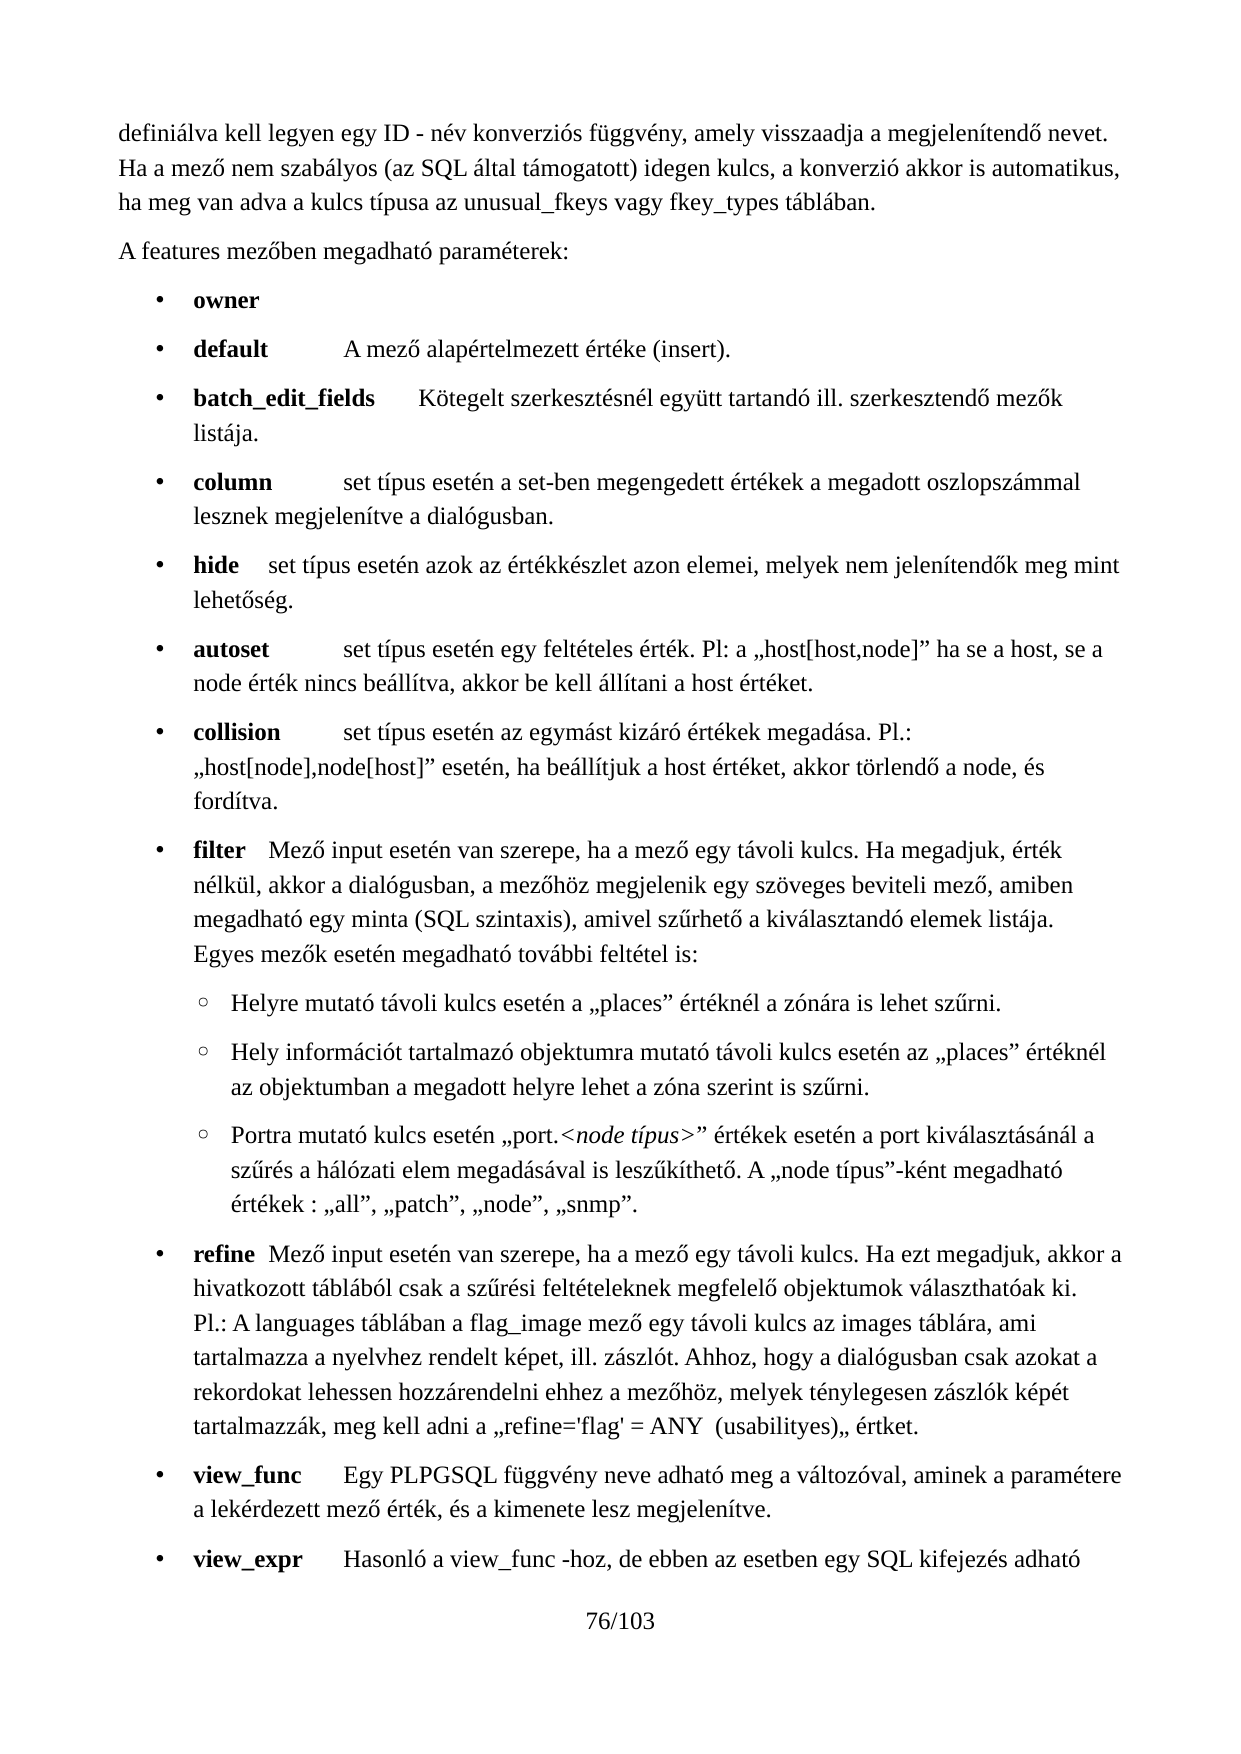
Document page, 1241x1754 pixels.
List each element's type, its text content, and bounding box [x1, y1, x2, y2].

text A features mezőben megadható paraméterek: [118, 236, 1122, 265]
list filter Mező input esetén van szerepe, ha a mező egy távoli kulcs. Ha megadjuk, érték nélkül, akkor a dialógusban, a mezőhöz megjelenik egy szöveges beviteli mező, amiben megadható egy minta (SQL szintaxis), amivel szűrhető a kiválasztandó elemek listája. Egyes mezők esetén megadható további feltétel is: [156, 836, 1122, 968]
list column set típus esetén a set-ben megengedett értékek a megadott oszlopszámmal lesznek megjelenítve a dialógusban. [156, 467, 1122, 530]
list hide set típus esetén azok az értékkészlet azon elemei, melyek nem jelenítendők meg mint lehetőség. [156, 550, 1122, 614]
list view_expr Hasonló a view_func -hoz, de ebben az esetben egy SQL kifejezés adható [156, 1544, 1122, 1572]
list view_func Egy PLPGSQL függvény neve adható meg a változóval, aminek a paramétere a lekérdezett mező érték, és a kimenete lesz megjelenítve. [156, 1460, 1122, 1523]
list owner [156, 285, 1122, 314]
list default A mező alapértelmezett értéke (insert). [156, 334, 1122, 363]
list collision set típus esetén az egymást kizáró értékek megadása. Pl.: „host[node],node[host]” esetén, ha beállítjuk a host értéket, akkor törlendő a node, és fordítva. [156, 717, 1122, 815]
list batch_edit_fields Kötegelt szerkesztésnél együtt tartandó ill. szerkesztendő mezők listája. [156, 383, 1122, 447]
list Portra mutató kulcs esetén „port.<node típus>” értékek esetén a port kiválasztásánál a szűrés a hálózati elem megadásával is leszűkíthető. A „node típus”-ként megadható értékek : „all”, „patch”, „node”, „snmp”. [193, 1121, 1122, 1218]
list Helyre mutató távoli kulcs esetén a „places” értéknél a zónára is lehet szűrni. [193, 988, 1122, 1017]
list refine Mező input esetén van szerepe, ha a mező egy távoli kulcs. Ha ezt megadjuk, akkor a hivatkozott táblából csak a szűrési feltételeknek megfelelő objektumok választhatóak ki. Pl.: A languages táblában a flag_image mező egy távoli kulcs az images táblára, ami tartalmazza a nyelvhez rendelt képet, ill. zászlót. Ahhoz, hogy a dialógusban csak azokat a rekordokat lehessen hozzárendelni ehhez a mezőhöz, melyek ténylegesen zászlók képét tartalmazzák, meg kell adni a „refine='flag' = ANY (usabilityes)„ értket. [156, 1239, 1122, 1440]
list Hely információt tartalmazó objektumra mutató távoli kulcs esetén az „places” értéknél az objektumban a megadott helyre lehet a zóna szerint is szűrni. [193, 1037, 1122, 1100]
text definiálva kell legyen egy ID - név konverziós függvény, amely visszaadja a megjelenítendő nevet. Ha a mező nem szabályos (az SQL által támogatott) idegen kulcs, a konverzió akkor is automatikus, ha meg van adva a kulcs típusa az unusual_fkeys vagy fkey_types táblában. [118, 118, 1122, 216]
list autoset set típus esetén egy feltételes érték. Pl: a „host[host,node]” ha se a host, se a node érték nincs beállítva, akkor be kell állítani a host értéket. [156, 634, 1122, 697]
